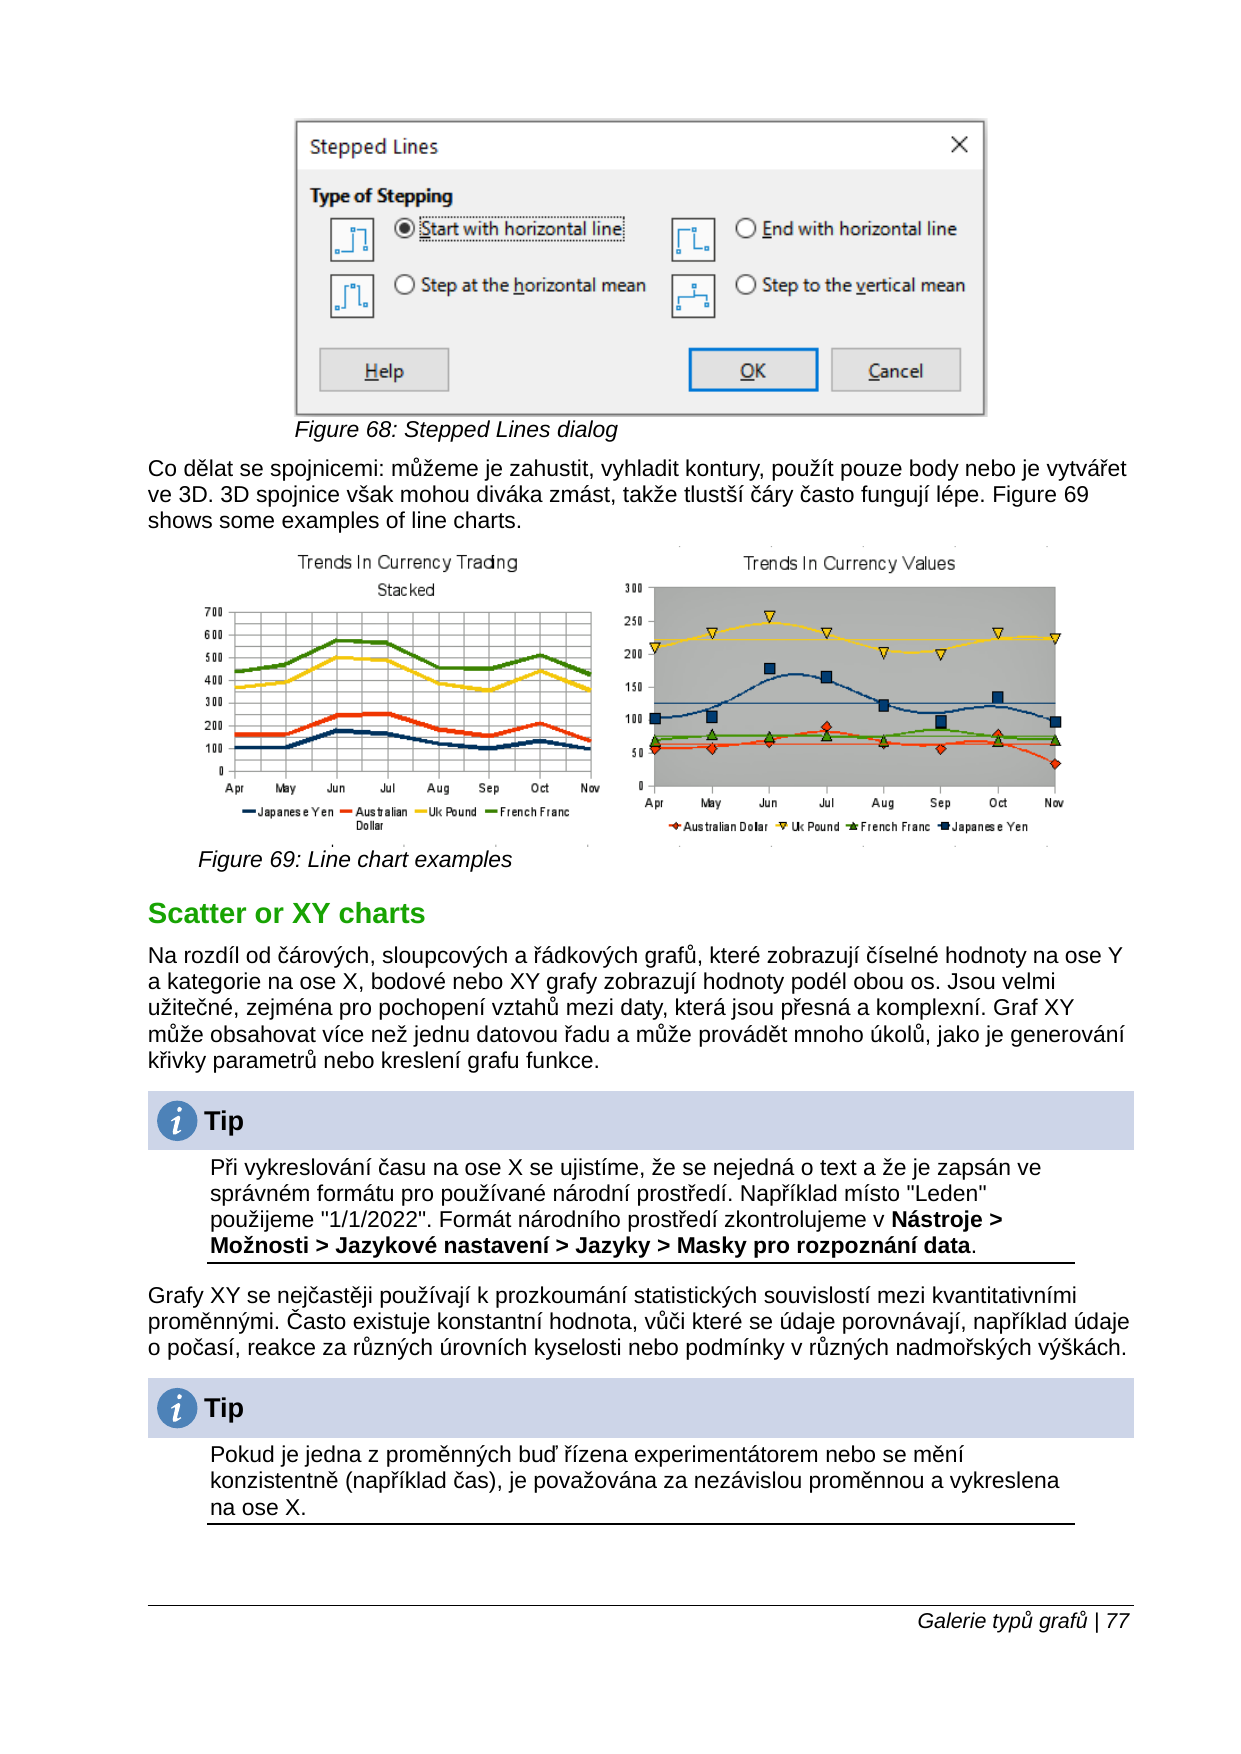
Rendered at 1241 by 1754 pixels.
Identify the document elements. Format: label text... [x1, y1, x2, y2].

text Grafy XY se nejčastěji používají k prozkoumání statistických souvislostí mezi kvantitativními proměnnými. Často existuje konstantní hodnota, vůči které se údaje porovnávají, například údaje o počasí, reakce za různých úrovních kyselosti nebo podmínky v různých nadmořských výškách. [148, 1282, 1134, 1361]
subtitle Scatter or XY charts [148, 896, 1134, 930]
subtitle Tip [148, 1378, 1134, 1438]
text Na rozdíl od čárových, sloupcových a řádkových grafů, které zobrazují číselné hodnoty na ose Y a kategorie na ose X, bodové nebo XY grafy zobrazují hodnoty podél obou os. Jsou velmi užitečné, zejména pro pochopení vztahů mezi daty, která jsou přesná a komplexní. Graf XY může obsahovat více než jednu datovou řadu a může provádět mnoho úkolů, jako je generování křivky parametrů nebo kreslení grafu funkce. [148, 942, 1134, 1073]
text Při vykreslování času na ose X se ujistíme, že se nejedná o text a že je zapsán ve správném formátu pro používané národní prostředí. Například místo "Leden" použijeme "1/1/2022". Formát národního prostředí zkontrolujeme v Nástroje > Možnosti > Jazykové nastavení > Jazyky > Masky pro rozpoznání data. [207, 1150, 1075, 1262]
text Pokud je jedna z proměnných buď řízena experimentátorem nebo se mění konzistentně (například čas), je považována za nezávislou proměnnou a vykreslena na ose X. [207, 1438, 1075, 1523]
text Figure 69: Line chart examples [198, 847, 1084, 873]
text Figure 68: Stepped Lines dialog [294, 417, 987, 443]
text Co dělat se spojnicemi: můžeme je zahustit, vyhladit kontury, použít pouze body nebo je vytvářet ve 3D. 3D spojnice však mohou diváka zmást, takže tlustší čáry často fungují lépe. Figure 69 shows some examples of line charts. [148, 455, 1134, 534]
picture [293, 118, 988, 417]
picture [197, 546, 1084, 847]
subtitle Tip [148, 1091, 1134, 1150]
